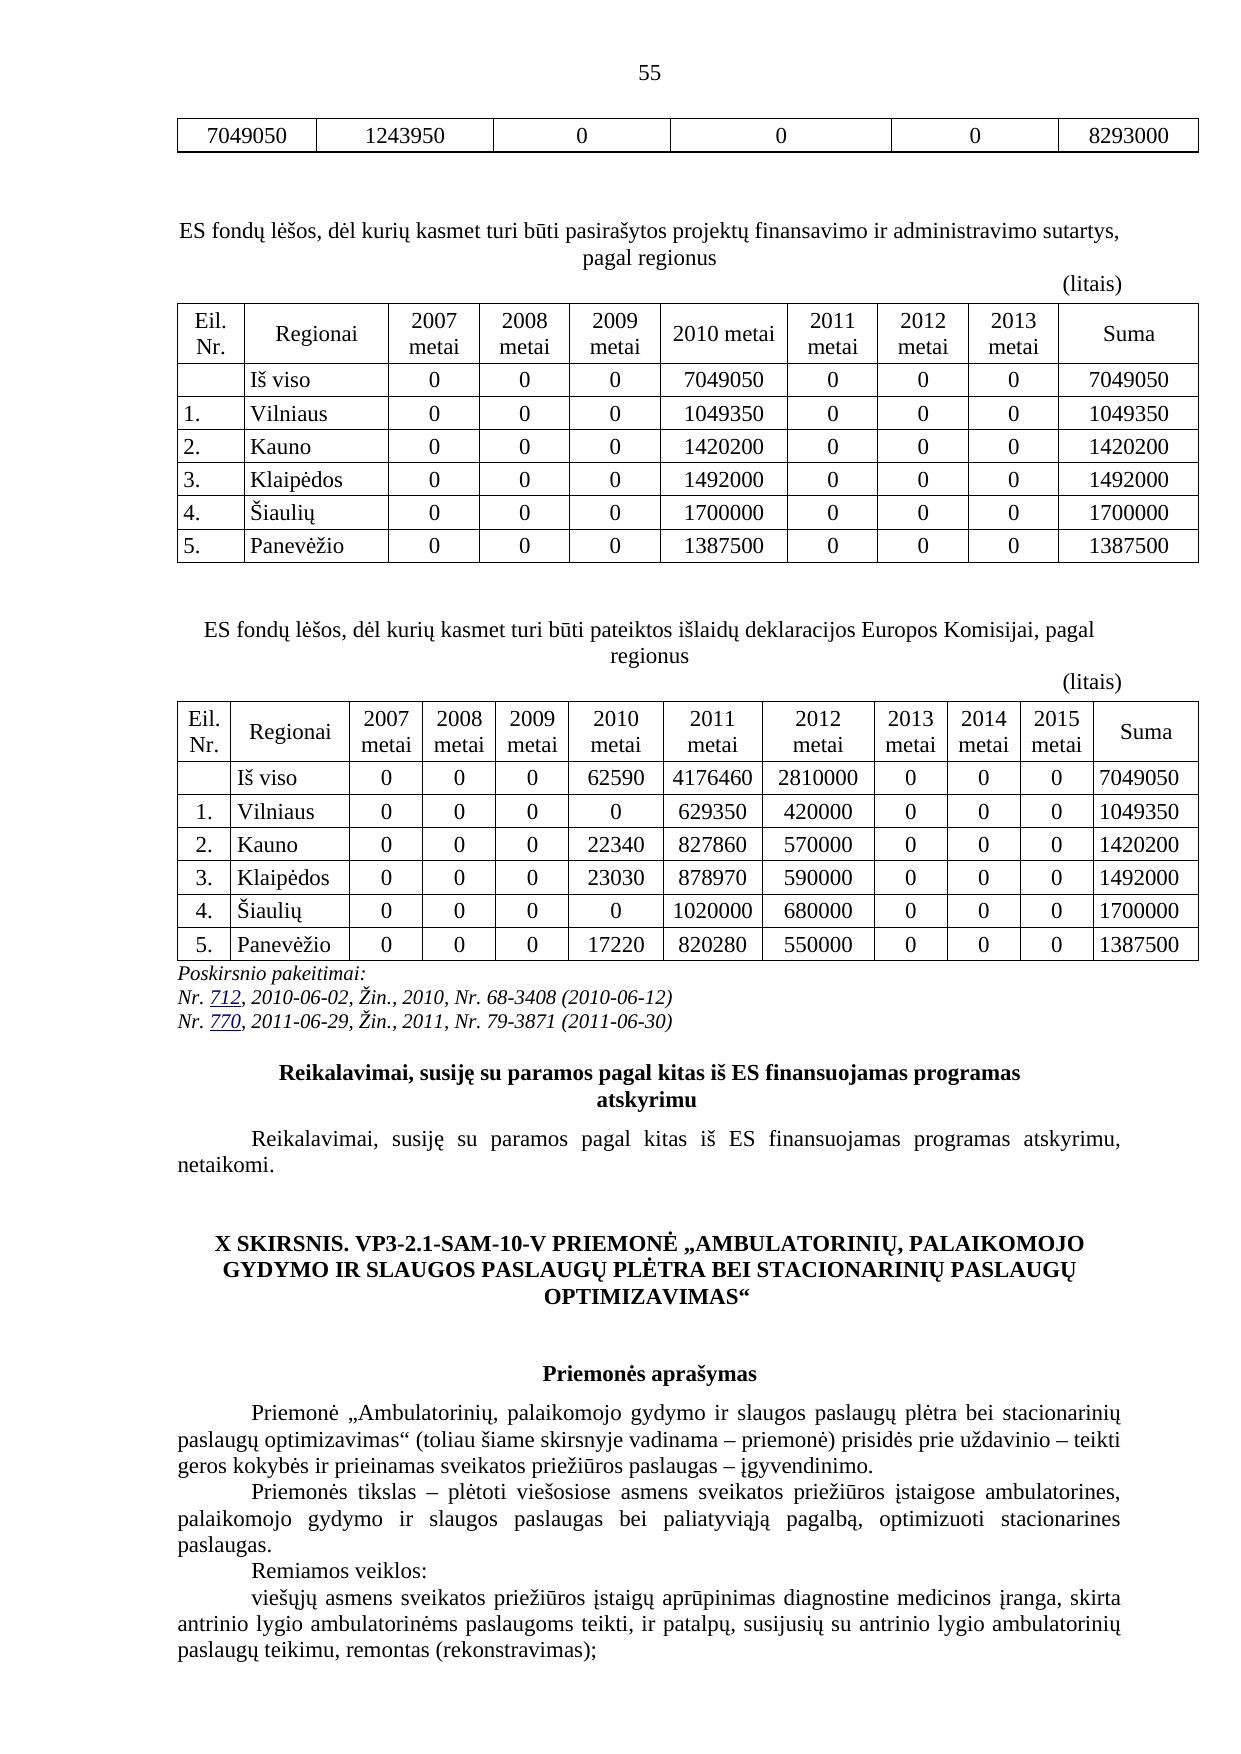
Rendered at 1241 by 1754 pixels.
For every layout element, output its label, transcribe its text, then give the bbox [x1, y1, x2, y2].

table_cell 0 [496, 895, 568, 927]
table_cell 0 [948, 828, 1020, 860]
table_cell Šiaulių [245, 496, 388, 529]
table_cell 570000 [763, 828, 874, 860]
table_cell 0 [496, 762, 568, 794]
table_cell 0 [494, 119, 670, 151]
table_cell 1492000 [661, 463, 787, 495]
table_header Suma [1059, 304, 1198, 362]
table_cell 0 [878, 364, 968, 396]
table_cell 0 [569, 795, 663, 827]
table_cell 0 [350, 861, 422, 893]
table_cell 0 [570, 364, 660, 396]
table_cell 0 [788, 496, 877, 529]
table_cell 2810000 [763, 762, 874, 794]
table_cell 0 [948, 762, 1020, 794]
table_header 2010 metai [569, 702, 663, 761]
table_cell Vilniaus [245, 397, 388, 429]
table_cell 1. [178, 397, 244, 429]
table_cell 0 [423, 928, 495, 960]
table_header 2007 metai [389, 304, 479, 362]
table_header 2013 metai [969, 304, 1058, 362]
table_cell 0 [875, 795, 947, 827]
text Poskirsnio pakeitimai: [177, 961, 1122, 985]
table_cell 7049050 [178, 119, 316, 151]
table_cell 0 [480, 397, 569, 429]
table_cell 0 [892, 119, 1058, 151]
table_cell 2. [178, 430, 244, 462]
table_cell 0 [948, 928, 1020, 960]
table_cell 0 [389, 397, 479, 429]
table_header 2015 metai [1021, 702, 1093, 761]
table_cell 4. [178, 496, 244, 529]
table_cell 878970 [664, 861, 762, 893]
text Remiamos veiklos: [177, 1557, 1122, 1584]
table_cell 0 [423, 762, 495, 794]
table_cell 1387500 [1059, 530, 1198, 562]
text ES fondų lėšos, dėl kurių kasmet turi būti pasirašytos projektų finansavimo ir administravimo sutartys, pagal regionus [177, 218, 1122, 270]
table_cell 1492000 [1059, 463, 1198, 495]
table_cell Klaipėdos [231, 861, 349, 893]
table_cell 1700000 [661, 496, 787, 529]
table_cell 3. [178, 463, 244, 495]
table_cell 0 [969, 496, 1058, 529]
table_cell 0 [569, 895, 663, 927]
table_cell 680000 [763, 895, 874, 927]
table_cell 1700000 [1059, 496, 1198, 529]
table_cell 0 [480, 530, 569, 562]
table_cell 0 [389, 364, 479, 396]
table_cell Panevėžio [231, 928, 349, 960]
table_cell Iš viso [245, 364, 388, 396]
table_cell 7049050 [661, 364, 787, 396]
table_cell 0 [948, 895, 1020, 927]
table_cell 0 [350, 828, 422, 860]
table_cell 0 [570, 463, 660, 495]
text viešųjų asmens sveikatos priežiūros įstaigų aprūpinimas diagnostine medicinos įranga, skirta antrinio lygio ambulatorinėms paslaugoms teikti, ir patalpų, susijusių su antrinio lygio ambulatorinių paslaugų teikimu, remontas (rekonstravimas); [177, 1584, 1122, 1663]
text ES fondų lėšos, dėl kurių kasmet turi būti pateiktos išlaidų deklaracijos Europos Komisijai, pagal regionus [177, 616, 1122, 668]
text X SKIRSNIS. VP3-2.1-SAM-10-V PRIEMONĖ „AMBULATORINIŲ, PALAIKOMOJO GYDYMO IR SLAUGOS PASLAUGŲ PLĖTRA BEI STACIONARINIŲ PASLAUGŲ OPTIMIZAVIMAS“ [177, 1230, 1122, 1309]
table_cell 0 [1021, 928, 1093, 960]
table_cell 62590 [569, 762, 663, 794]
table_cell 0 [389, 530, 479, 562]
table_cell 0 [671, 119, 891, 151]
text Priemonės aprašymas [177, 1361, 1122, 1387]
table_cell 5. [178, 530, 244, 562]
table_cell 0 [878, 397, 968, 429]
table_header 2011 metai [788, 304, 877, 362]
table_cell 0 [350, 762, 422, 794]
table_cell 0 [570, 430, 660, 462]
table_cell 1420200 [661, 430, 787, 462]
table_cell 3. [178, 861, 230, 893]
table_cell 1049350 [1059, 397, 1198, 429]
table_cell 0 [496, 828, 568, 860]
table_header 2009 metai [496, 702, 568, 761]
table_cell 420000 [763, 795, 874, 827]
table_cell 0 [1021, 762, 1093, 794]
table_cell Kauno [231, 828, 349, 860]
text (litais) [177, 270, 1122, 297]
table_cell 4176460 [664, 762, 762, 794]
table_cell 2. [178, 828, 230, 860]
table_cell 0 [389, 463, 479, 495]
table_cell 0 [969, 397, 1058, 429]
table_cell 629350 [664, 795, 762, 827]
table_cell 0 [350, 795, 422, 827]
table_cell 0 [875, 762, 947, 794]
table_cell 1049350 [1094, 795, 1198, 827]
table_cell 1420200 [1094, 828, 1198, 860]
table_cell 0 [480, 463, 569, 495]
table_cell 0 [875, 828, 947, 860]
table_cell 5. [178, 928, 230, 960]
table_cell Vilniaus [231, 795, 349, 827]
table_cell Panevėžio [245, 530, 388, 562]
table_header 2012 metai [763, 702, 874, 761]
table_cell 820280 [664, 928, 762, 960]
table_cell 1387500 [661, 530, 787, 562]
table_header 2013 metai [875, 702, 947, 761]
table_cell Kauno [245, 430, 388, 462]
table_cell 8293000 [1059, 119, 1198, 151]
table_cell 0 [969, 430, 1058, 462]
text (litais) [177, 668, 1122, 695]
table_cell 0 [1021, 861, 1093, 893]
table_cell 0 [875, 928, 947, 960]
table_cell Šiaulių [231, 895, 349, 927]
table_cell 0 [423, 828, 495, 860]
table_cell 0 [570, 496, 660, 529]
table_header 2011 metai [664, 702, 762, 761]
text Priemonė „Ambulatorinių, palaikomojo gydymo ir slaugos paslaugų plėtra bei stacionarinių paslaugų optimizavimas“ (toliau šiame skirsnyje vadinama – priemonė) prisidės prie uždavinio – teikti geros kokybės ir prieinamas sveikatos priežiūros paslaugas – įgyvendinimo. [177, 1399, 1122, 1478]
table_cell 0 [788, 463, 877, 495]
table_cell 0 [948, 795, 1020, 827]
table_header Eil. Nr. [178, 702, 230, 761]
table_cell 0 [878, 430, 968, 462]
table_cell 0 [878, 496, 968, 529]
table_cell 0 [788, 530, 877, 562]
table_cell 7049050 [1094, 762, 1198, 794]
table_cell 23030 [569, 861, 663, 893]
table_cell [178, 364, 244, 396]
table_header Regionai [245, 304, 388, 362]
text Reikalavimai, susiję su paramos pagal kitas iš ES finansuojamas programas atskyrimu, netaikomi. [177, 1125, 1122, 1177]
table_header 2008 metai [423, 702, 495, 761]
table_cell Iš viso [231, 762, 349, 794]
table_cell 22340 [569, 828, 663, 860]
table_cell 0 [480, 430, 569, 462]
table_cell 0 [969, 364, 1058, 396]
table_cell 827860 [664, 828, 762, 860]
text Nr. 712, 2010-06-02, Žin., 2010, Nr. 68-3408 (2010-06-12) [177, 985, 1122, 1009]
table_cell 1700000 [1094, 895, 1198, 927]
table_header 2007 metai [350, 702, 422, 761]
table_cell 0 [480, 364, 569, 396]
table_cell 1243950 [317, 119, 493, 151]
table_cell 0 [969, 530, 1058, 562]
table_header 2008 metai [480, 304, 569, 362]
table_cell 0 [875, 861, 947, 893]
table_cell 590000 [763, 861, 874, 893]
table_cell [178, 762, 230, 794]
table_cell 0 [423, 895, 495, 927]
table_cell 0 [948, 861, 1020, 893]
table_header Eil. Nr. [178, 304, 244, 362]
table_cell Klaipėdos [245, 463, 388, 495]
table_cell 0 [788, 397, 877, 429]
table_cell 0 [389, 430, 479, 462]
table_cell 0 [389, 496, 479, 529]
text Reikalavimai, susiję su paramos pagal kitas iš ES finansuojamas programas atskyrimu [177, 1059, 1122, 1112]
table_cell 1. [178, 795, 230, 827]
table_cell 0 [788, 430, 877, 462]
table_cell 1020000 [664, 895, 762, 927]
table_cell 1387500 [1094, 928, 1198, 960]
table_cell 0 [496, 861, 568, 893]
table_cell 0 [480, 496, 569, 529]
table_cell 0 [1021, 828, 1093, 860]
table_cell 0 [496, 928, 568, 960]
table_cell 1420200 [1059, 430, 1198, 462]
table_cell 0 [875, 895, 947, 927]
table_cell 17220 [569, 928, 663, 960]
table_cell 0 [350, 895, 422, 927]
table_cell 0 [1021, 895, 1093, 927]
table_cell 0 [423, 861, 495, 893]
table_cell 0 [350, 928, 422, 960]
table_header 2014 metai [948, 702, 1020, 761]
table_header 2009 metai [570, 304, 660, 362]
table_cell 550000 [763, 928, 874, 960]
table_cell 0 [570, 397, 660, 429]
table_header Regionai [231, 702, 349, 761]
table_cell 0 [878, 463, 968, 495]
table_cell 0 [570, 530, 660, 562]
table_cell 1049350 [661, 397, 787, 429]
table_cell 0 [1021, 795, 1093, 827]
text Nr. 770, 2011-06-29, Žin., 2011, Nr. 79-3871 (2011-06-30) [177, 1009, 1122, 1033]
table_cell 0 [423, 795, 495, 827]
table_header 2010 metai [661, 304, 787, 362]
text Priemonės tikslas – plėtoti viešosiose asmens sveikatos priežiūros įstaigose ambulatorines, palaikomojo gydymo ir slaugos paslaugas bei paliatyviąją pagalbą, optimizuoti stacionarines paslaugas. [177, 1478, 1122, 1557]
table_cell 7049050 [1059, 364, 1198, 396]
table_cell 0 [788, 364, 877, 396]
table_cell 4. [178, 895, 230, 927]
table_header Suma [1094, 702, 1198, 761]
table_cell 0 [969, 463, 1058, 495]
table_cell 0 [878, 530, 968, 562]
table_cell 0 [496, 795, 568, 827]
table_cell 1492000 [1094, 861, 1198, 893]
table_header 2012 metai [878, 304, 968, 362]
